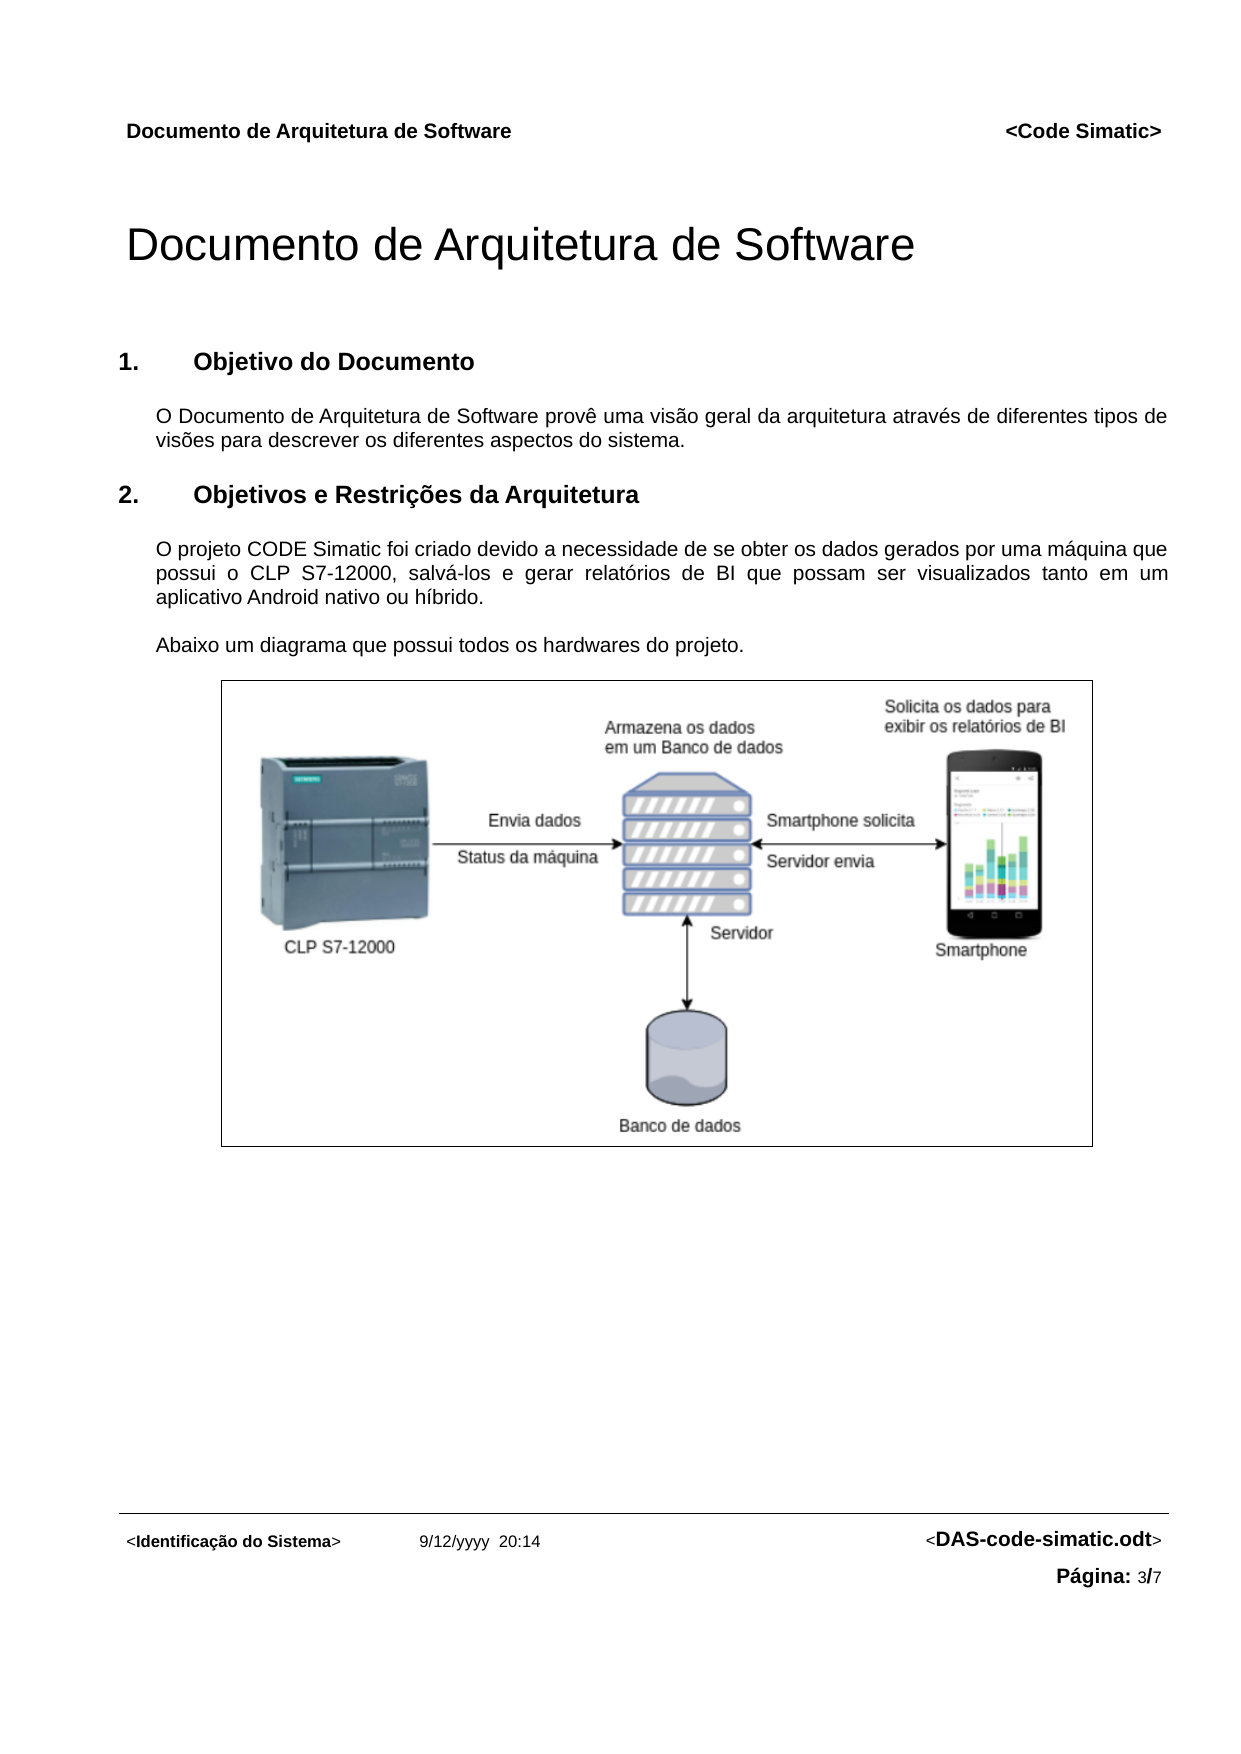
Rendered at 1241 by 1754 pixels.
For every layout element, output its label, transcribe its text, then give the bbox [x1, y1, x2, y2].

list Objetivo do Documento [118, 347, 1170, 376]
text O projeto CODE Simatic foi criado devido a necessidade de se obter os dados gerados por uma máquina que possui o CLP S7-12000, salvá-los e gerar relatórios de BI que possam ser visualizados tanto em um aplicativo Android nativo ou híbrido. [156, 537, 1170, 608]
text Abaixo um diagrama que possui todos os hardwares do projeto. [156, 632, 1170, 656]
text O Documento de Arquitetura de Software provê uma visão geral da arquitetura através de diferentes tipos de visões para descrever os diferentes aspectos do sistema. [156, 404, 1170, 452]
table_header Documento de Arquitetura de Software [119, 192, 1169, 295]
table_header [222, 681, 235, 1146]
list Objetivos e Restrições da Arquitetura [118, 480, 1170, 508]
table_header [1078, 681, 1092, 1146]
